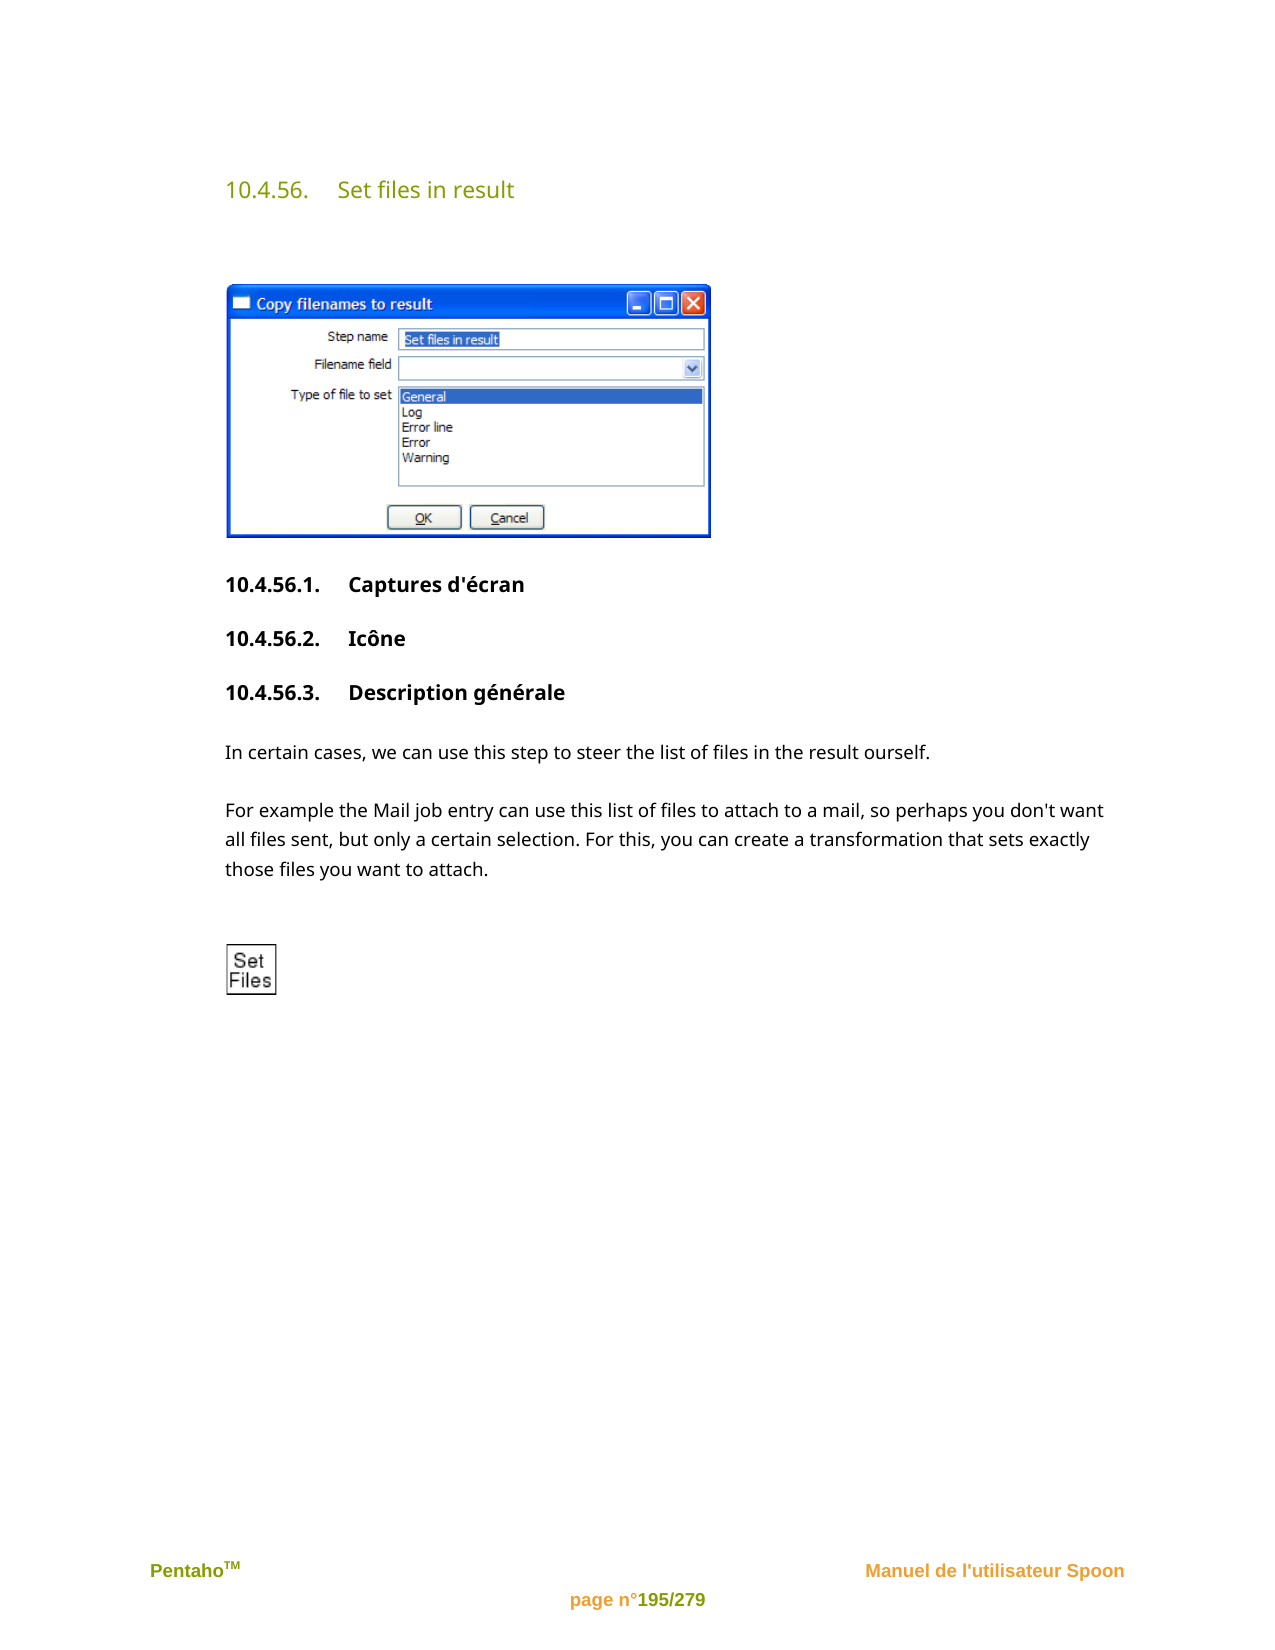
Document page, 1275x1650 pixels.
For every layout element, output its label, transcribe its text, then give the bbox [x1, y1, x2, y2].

subtitle Icône [225, 623, 1125, 652]
text For example the Mail job entry can use this list of files to attach to a mail, so perhaps you don't want all files sent, but only a certain selection. For this, you can create a transformation that sets exactly those files you want to attach. [225, 794, 1125, 882]
subtitle Description générale [225, 677, 1125, 706]
text In certain cases, we can use this step to steer the list of files in the result ourself. [225, 736, 1125, 765]
subtitle Captures d'écran [225, 229, 1125, 598]
subtitle Set files in result [225, 175, 1125, 204]
picture [226, 944, 277, 995]
